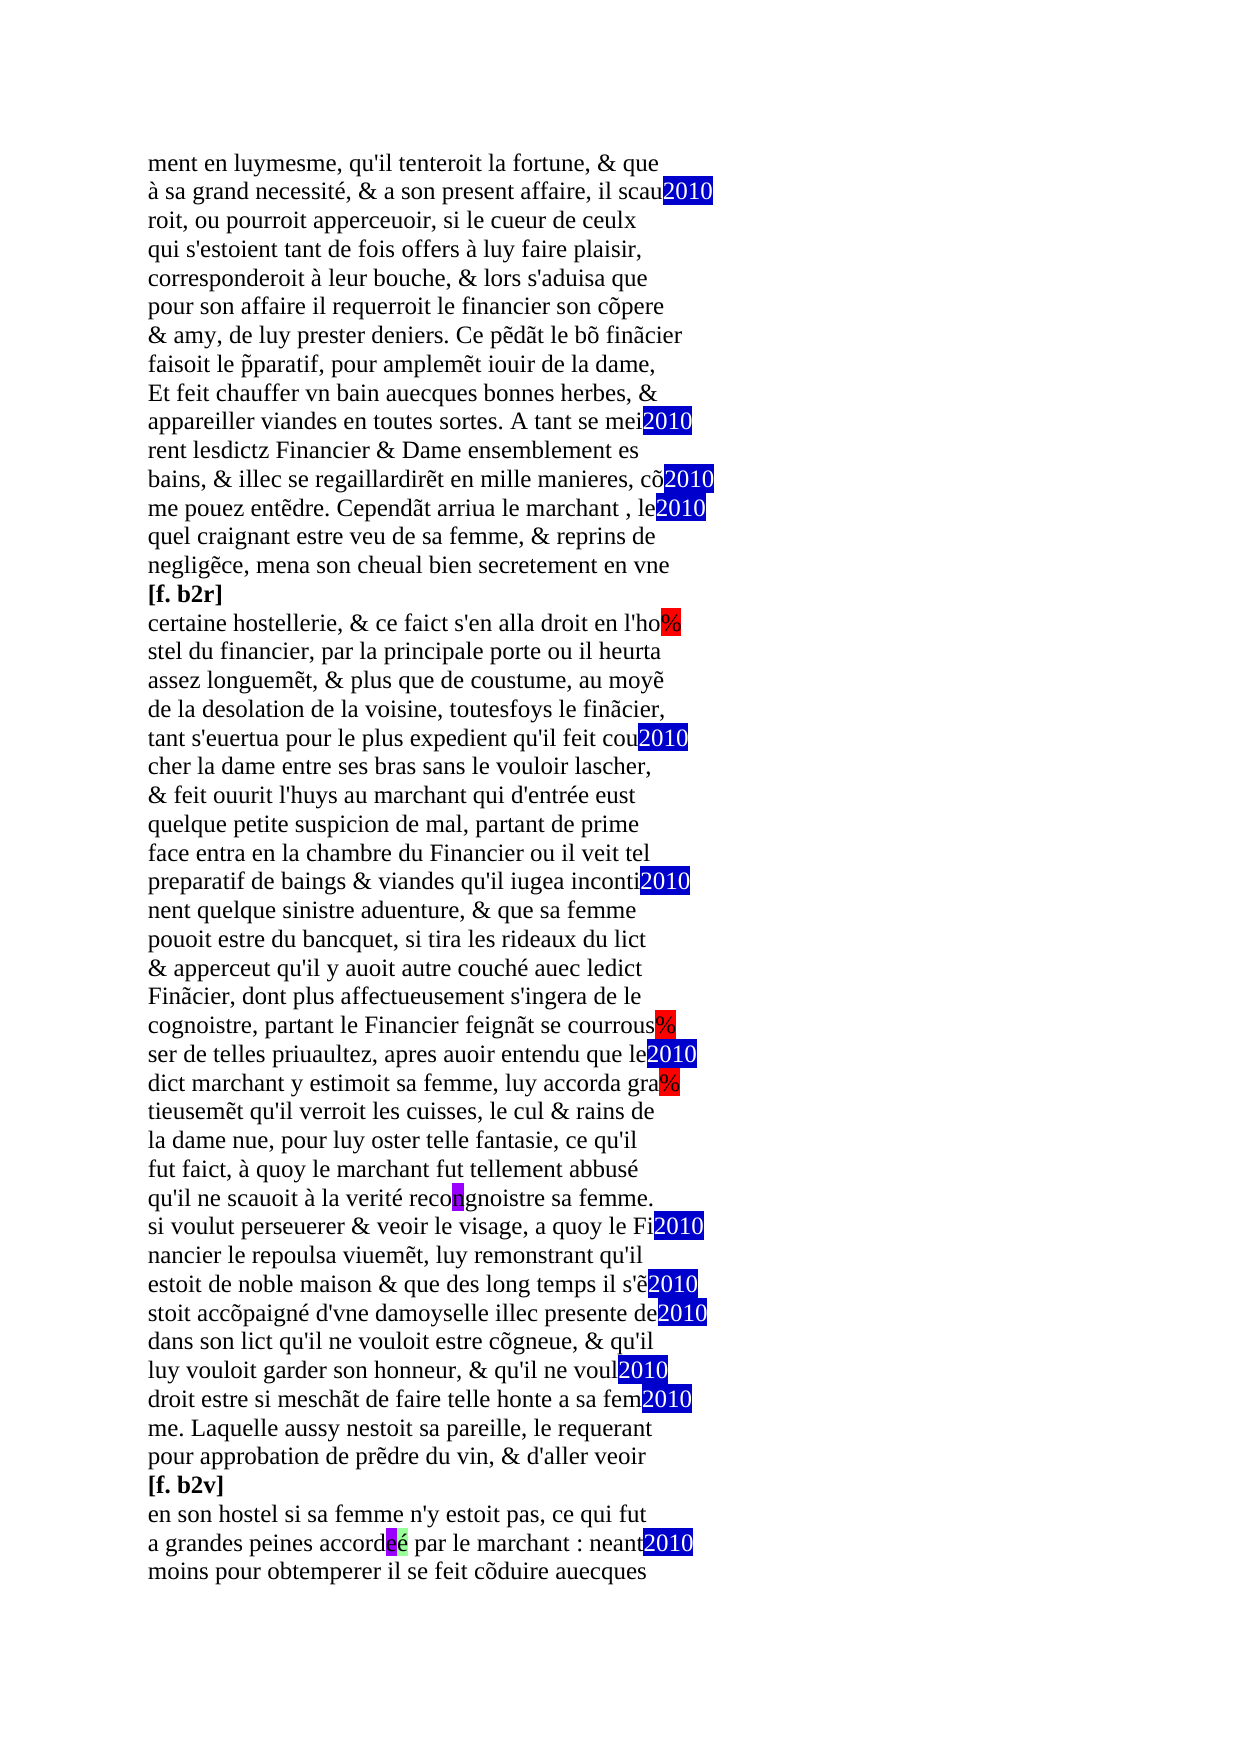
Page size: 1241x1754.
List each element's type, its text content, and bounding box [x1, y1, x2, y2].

text ment en luymesme, qu'il tenteroit la fortune, & que à sa grand necessité, & a son present affaire, il scau2010 roit, ou pourroit apperceuoir, si le cueur de ceulx qui s'estoient tant de fois offers à luy faire plaisir, corresponderoit à leur bouche, & lors s'aduisa que pour son affaire il requerroit le financier son cõpere & amy, de luy prester deniers. Ce pẽdãt le bõ finãcier faisoit le p̃paratif, pour amplemẽt iouir de la dame, Et feit chauffer vn bain auecques bonnes herbes, & appareiller viandes en toutes sortes. A tant se mei2010 rent lesdictz Financier & Dame ensemblement es bains, & illec se regaillardirẽt en mille manieres, cõ2010 me pouez entẽdre. Cependãt arriua le marchant , le2010 quel craignant estre veu de sa femme, & reprins de negligẽce, mena son cheual bien secretement en vne [f. b2r] certaine hostellerie, & ce faict s'en alla droit en l'ho% stel du financier, par la principale porte ou il heurta assez longuemẽt, & plus que de coustume, au moyẽ de la desolation de la voisine, toutesfoys le finãcier, tant s'euertua pour le plus expedient qu'il feit cou2010 cher la dame entre ses bras sans le vouloir lascher, & feit ouurit l'huys au marchant qui d'entrée eust quelque petite suspicion de mal, partant de prime face entra en la chambre du Financier ou il veit tel preparatif de baings & viandes qu'il iugea inconti2010 nent quelque sinistre aduenture, & que sa femme pouoit estre du bancquet, si tira les rideaux du lict & apperceut qu'il y auoit autre couché auec ledict Finãcier, dont plus affectueusement s'ingera de le cognoistre, partant le Financier feignãt se courrous% ser de telles priuaultez, apres auoir entendu que le2010 dict marchant y estimoit sa femme, luy accorda gra% tieusemẽt qu'il verroit les cuisses, le cul & rains de la dame nue, pour luy oster telle fantasie, ce qu'il fut faict, à quoy le marchant fut tellement abbusé qu'il ne scauoit à la verité recongnoistre sa femme. si voulut perseuerer & veoir le visage, a quoy le Fi2010 nancier le repoulsa viuemẽt, luy remonstrant qu'il estoit de noble maison & que des long temps il s'ẽ2010 stoit accõpaigné d'vne damoyselle illec presente de2010 dans son lict qu'il ne vouloit estre cõgneue, & qu'il luy vouloit garder son honneur, & qu'il ne voul2010 droit estre si meschãt de faire telle honte a sa fem2010 me. Laquelle aussy nestoit sa pareille, le requerant pour approbation de prẽdre du vin, & d'aller veoir [f. b2v] en son hostel si sa femme n'y estoit pas, ce qui fut a grandes peines accordeé par le marchant : neant2010 moins pour obtemperer il se feit cõduire auecques [148, 148, 1093, 1585]
